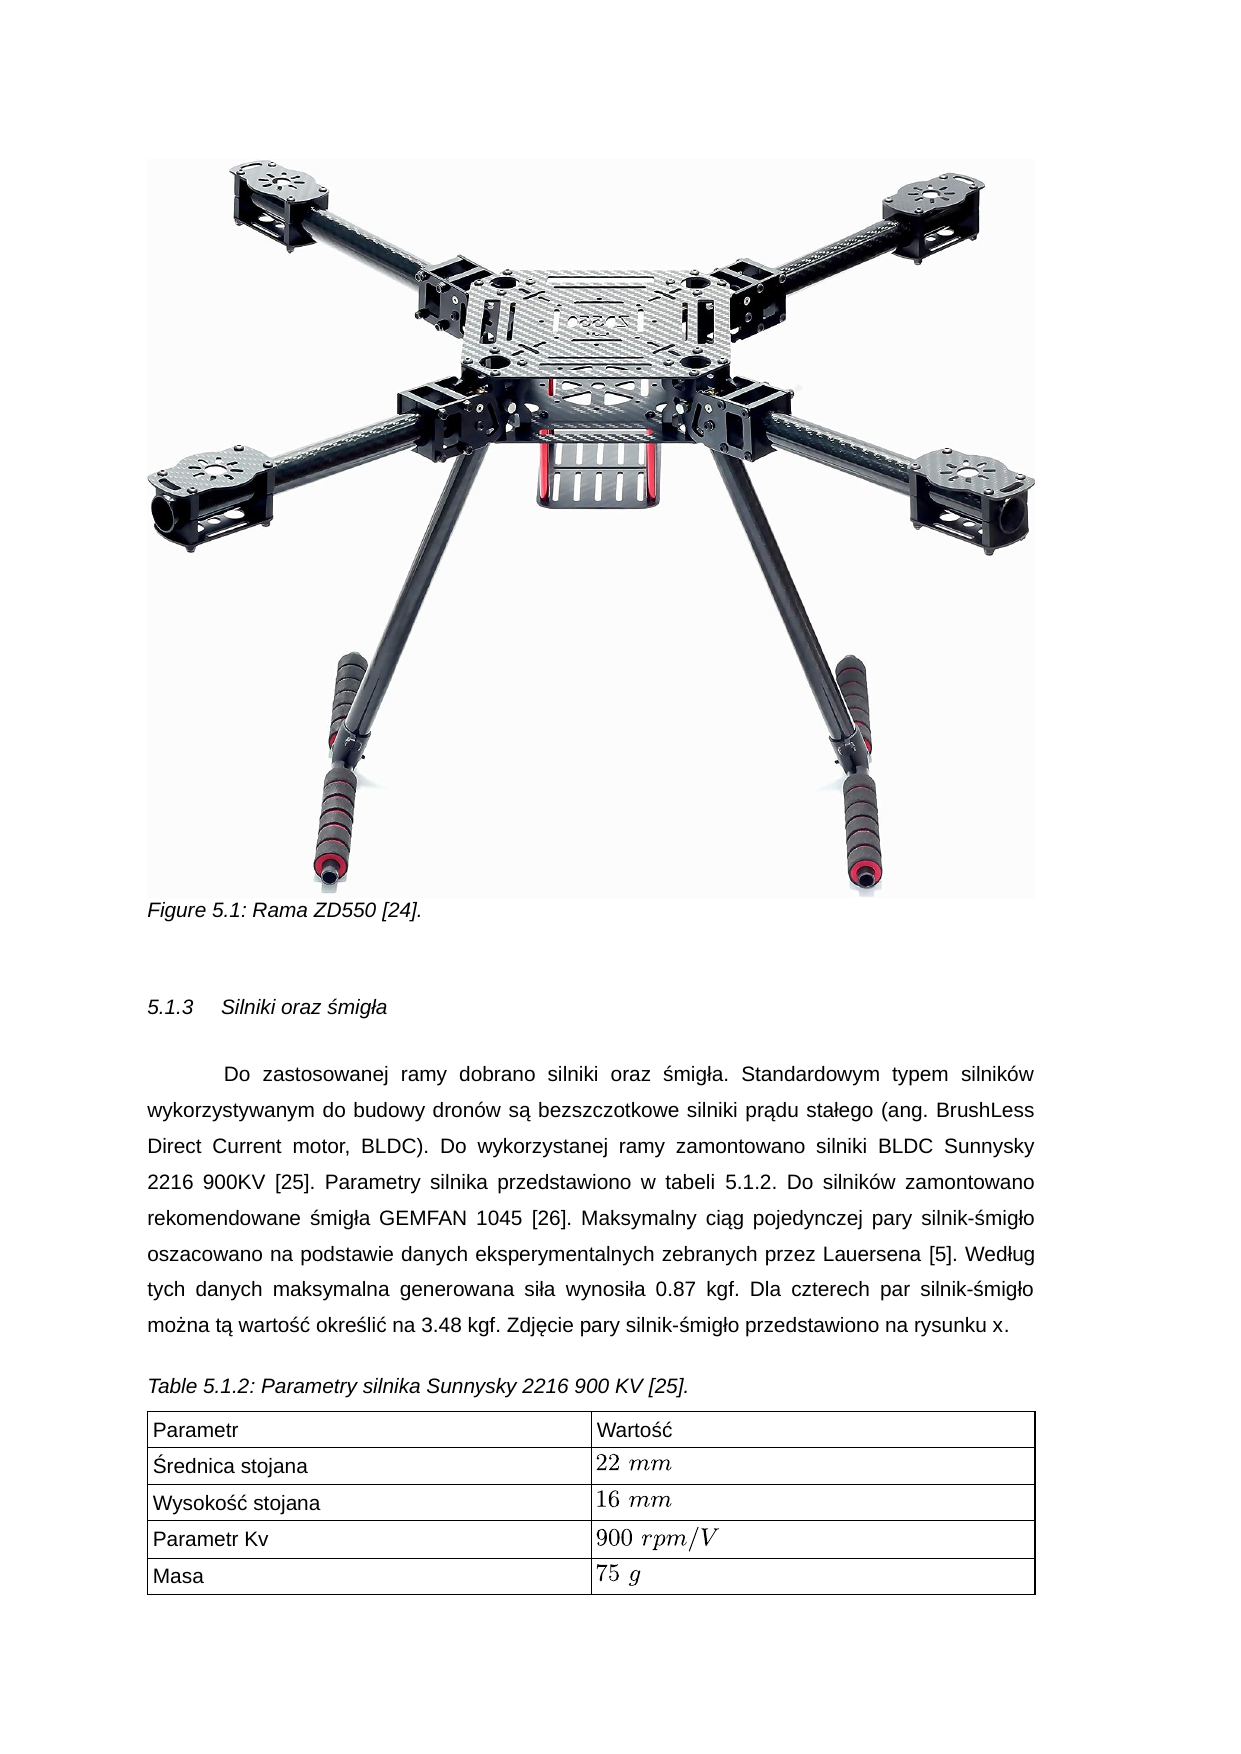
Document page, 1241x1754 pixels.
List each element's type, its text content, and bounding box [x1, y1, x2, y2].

text Do zastosowanej ramy dobrano silniki oraz śmigła. Standardowym typem silników wykorzystywanym do budowy dronów są bezszczotkowe silniki prądu stałego (ang. BrushLess Direct Current motor, BLDC). Do wykorzystanej ramy zamontowano silniki BLDC Sunnysky 2216 900KV [25]. Parametry silnika przedstawiono w tabeli 5.1.2. Do silników zamontowano rekomendowane śmigła GEMFAN 1045 [26]. Maksymalny ciąg pojedynczej pary silnik-śmigło oszacowano na podstawie danych eksperymentalnych zebranych przez Lauersena [5]. Według tych danych maksymalna generowana siła wynosiła 0.87 kgf. Dla czterech par silnik-śmigło można tą wartość określić na 3.48 kgf. Zdjęcie pary silnik-śmigło przedstawiono na rysunku x. [147, 1062, 1035, 1337]
table_cell [592, 1559, 1034, 1594]
subtitle Silniki oraz śmigła [147, 994, 1035, 1018]
table_cell [592, 1448, 1034, 1483]
table_cell [592, 1485, 1034, 1520]
text Figure 5.1: Rama ZD550 [24]. [147, 898, 1035, 922]
table_cell Średnica stojana [148, 1448, 591, 1483]
table_cell [592, 1521, 1034, 1557]
text Table 5.1.2: Parametry silnika Sunnysky 2216 900 KV [25]. [147, 1374, 1035, 1398]
picture [147, 159, 1035, 898]
table_header Parametr [148, 1412, 591, 1447]
table_header Wartość [592, 1412, 1034, 1447]
table_cell Masa [148, 1559, 591, 1594]
table_cell Wysokość stojana [148, 1485, 591, 1520]
table_cell Parametr Kv [148, 1521, 591, 1557]
